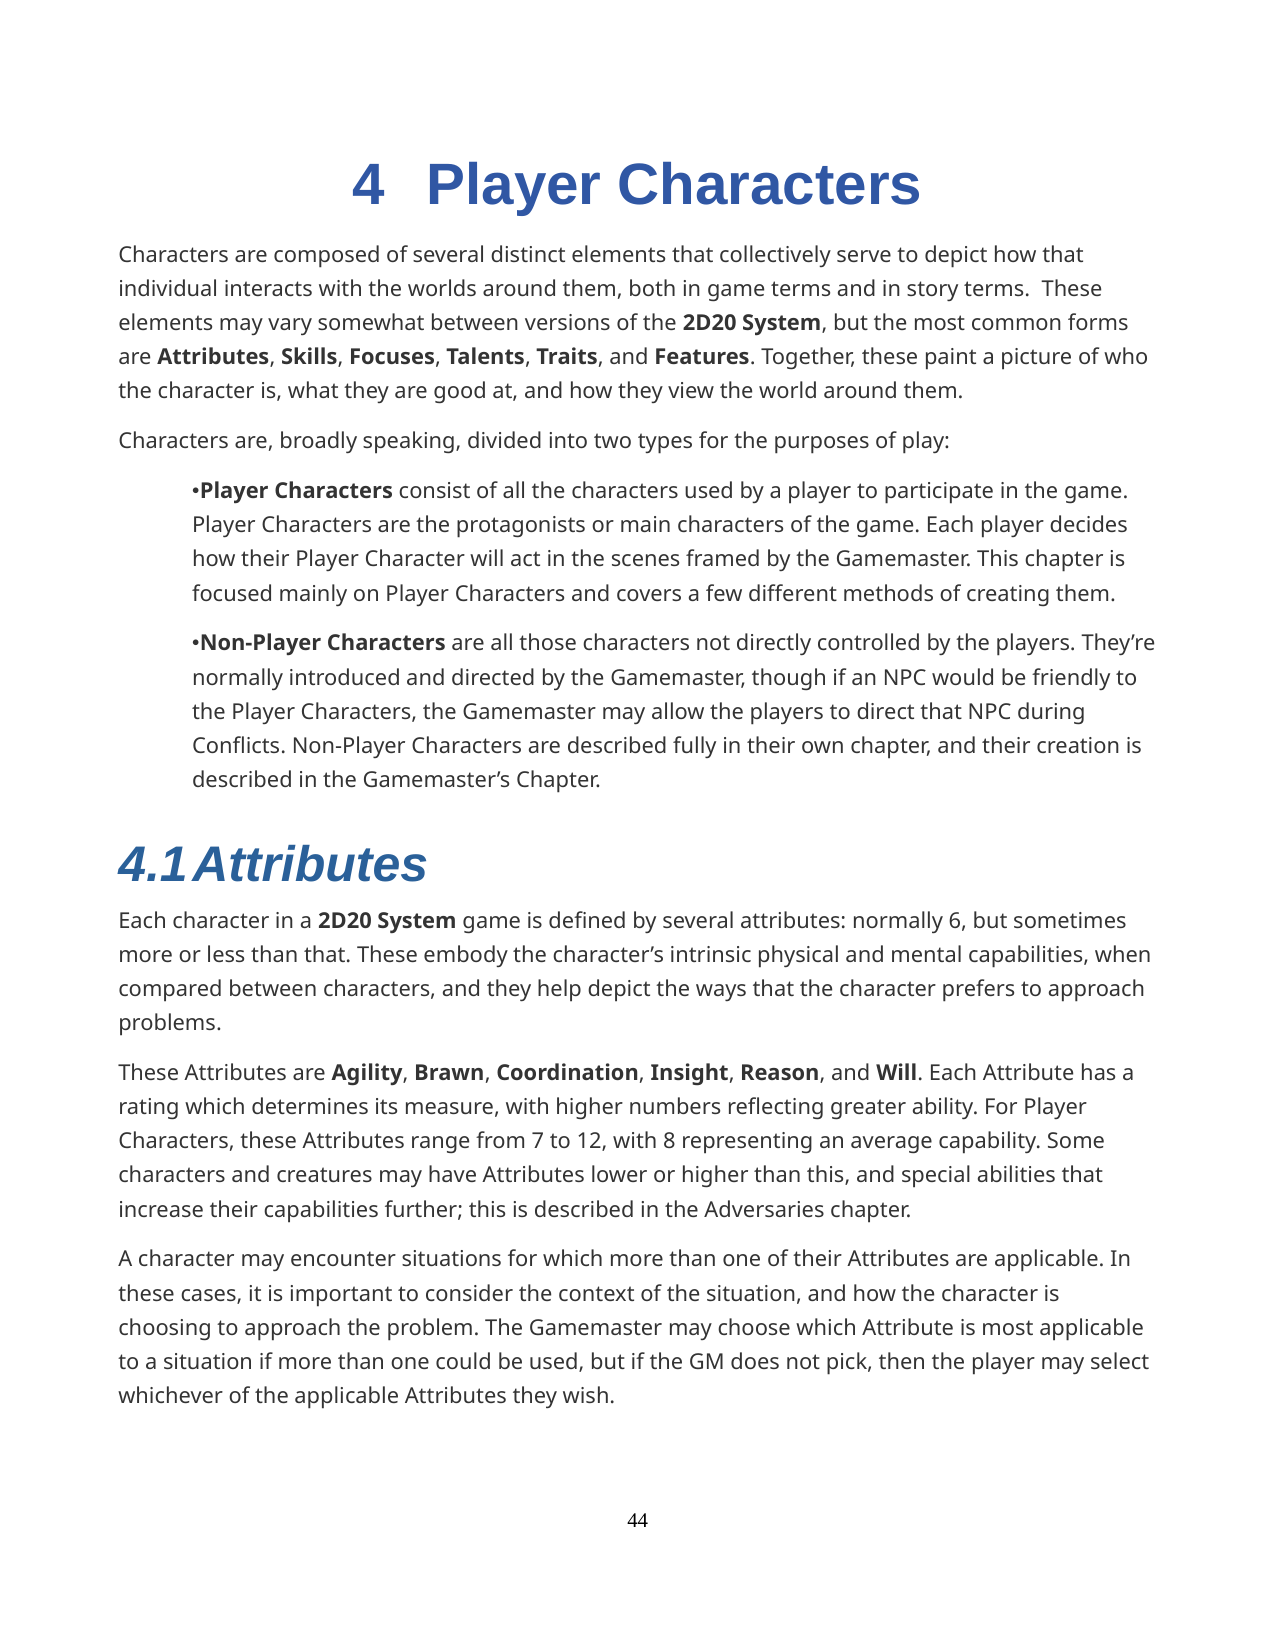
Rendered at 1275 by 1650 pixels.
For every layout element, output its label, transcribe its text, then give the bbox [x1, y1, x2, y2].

text Characters are composed of several distinct elements that collectively serve to depict how that individual interacts with the worlds around them, both in game terms and in story terms. These elements may vary somewhat between versions of the 2D20 System, but the most common forms are Attributes, Skills, Focuses, Talents, Traits, and Features. Together, these paint a picture of who the character is, what they are good at, and how they view the world around them. [118, 239, 1157, 405]
subtitle Attributes [118, 834, 1157, 892]
list Non-Player Characters are all those characters not directly controlled by the players. They’re normally introduced and directed by the Gamemaster, though if an NPC would be friendly to the Player Characters, the Gamemaster may allow the players to direct that NPC during Conflicts. Non-Player Characters are described fully in their own chapter, and their creation is described in the Gamemaster’s Chapter. [118, 627, 1157, 794]
text Characters are, broadly speaking, divided into two types for the purposes of play: [118, 425, 1157, 455]
subtitle Player Characters [118, 149, 1157, 216]
text These Attributes are Agility, Brawn, Coordination, Insight, Reason, and Will. Each Attribute has a rating which determines its measure, with higher numbers reflecting greater ability. For Player Characters, these Attributes range from 7 to 12, with 8 representing an average capability. Some characters and creatures may have Attributes lower or higher than this, and special abilities that increase their capabilities further; this is described in the Adversaries chapter. [118, 1057, 1157, 1223]
text A character may encounter situations for which more than one of their Attributes are applicable. In these cases, it is important to consider the context of the situation, and how the character is choosing to approach the problem. The Gamemaster may choose which Attribute is most applicable to a situation if more than one could be used, but if the GM does not pick, then the player may select whichever of the applicable Attributes they wish. [118, 1243, 1157, 1410]
text Each character in a 2D20 System game is defined by several attributes: normally 6, but sometimes more or less than that. These embody the character’s intrinsic physical and mental capabilities, when compared between characters, and they help depict the ways that the character prefers to approach problems. [118, 904, 1157, 1037]
list Player Characters consist of all the characters used by a player to participate in the game. Player Characters are the protagonists or main characters of the game. Each player decides how their Player Character will act in the scenes framed by the Gamemaster. This chapter is focused mainly on Player Characters and covers a few different methods of creating them. [118, 475, 1157, 607]
